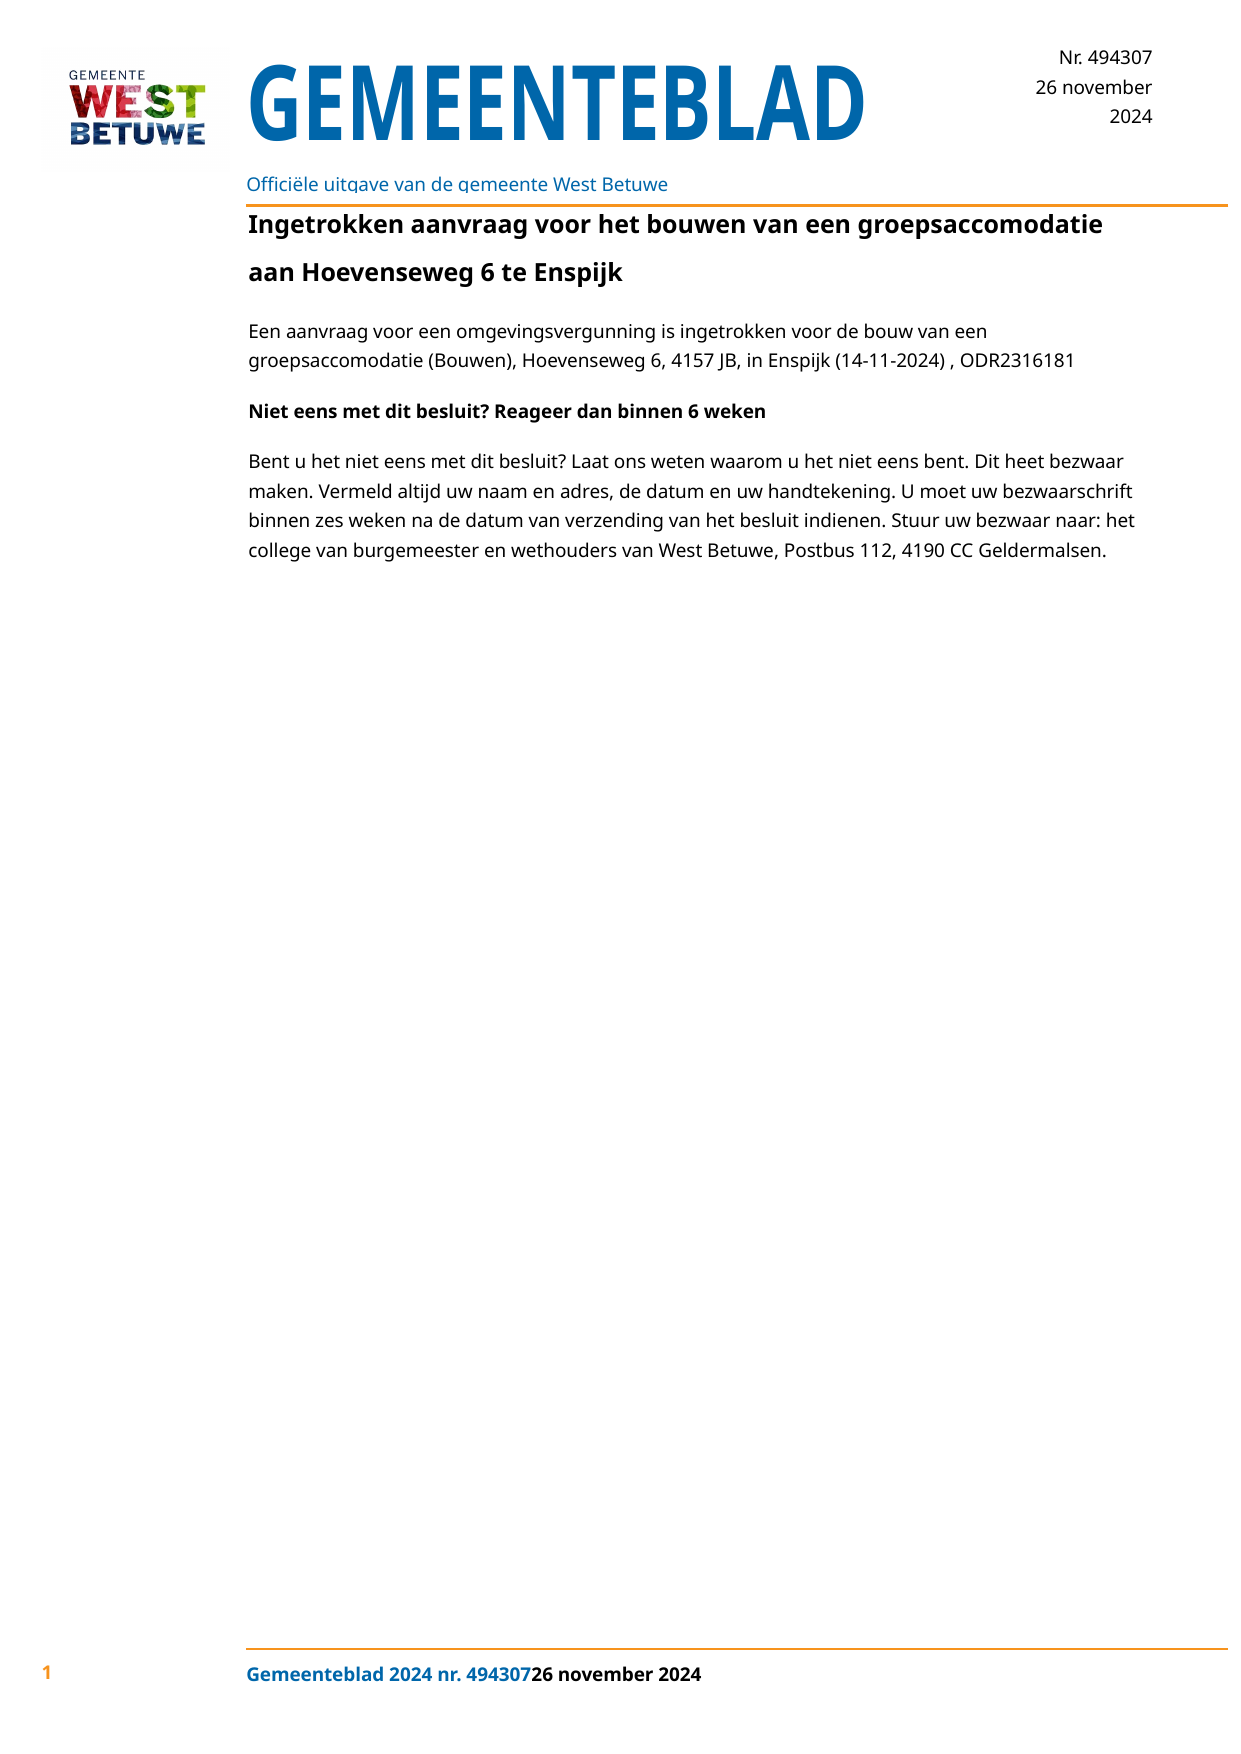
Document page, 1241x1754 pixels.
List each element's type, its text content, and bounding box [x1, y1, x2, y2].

picture [41, 47, 231, 172]
text Ingetrokken aanvraag voor het bouwen van een groepsaccomodatie aan Hoevenseweg 6 te Enspijk [248, 207, 1152, 288]
text Een aanvraag voor een omgevingsvergunning is ingetrokken voor de bouw van een groepsaccomodatie (Bouwen), Hoevenseweg 6, 4157 JB, in Enspijk (14-11-2024) , ODR2316181 [248, 318, 1152, 373]
text Niet eens met dit besluit? Reageer dan binnen 6 weken [248, 398, 1152, 424]
text Bent u het niet eens met dit besluit? Laat ons weten waarom u het niet eens bent. Dit heet bezwaar maken. Vermeld altijd uw naam en adres, de datum en uw handtekening. U moet uw bezwaarschrift binnen zes weken na de datum van verzending van het besluit indienen. Stuur uw bezwaar naar: het college van burgemeester en wethouders van West Betuwe, Postbus 112, 4190 CC Geldermalsen. [248, 448, 1152, 563]
